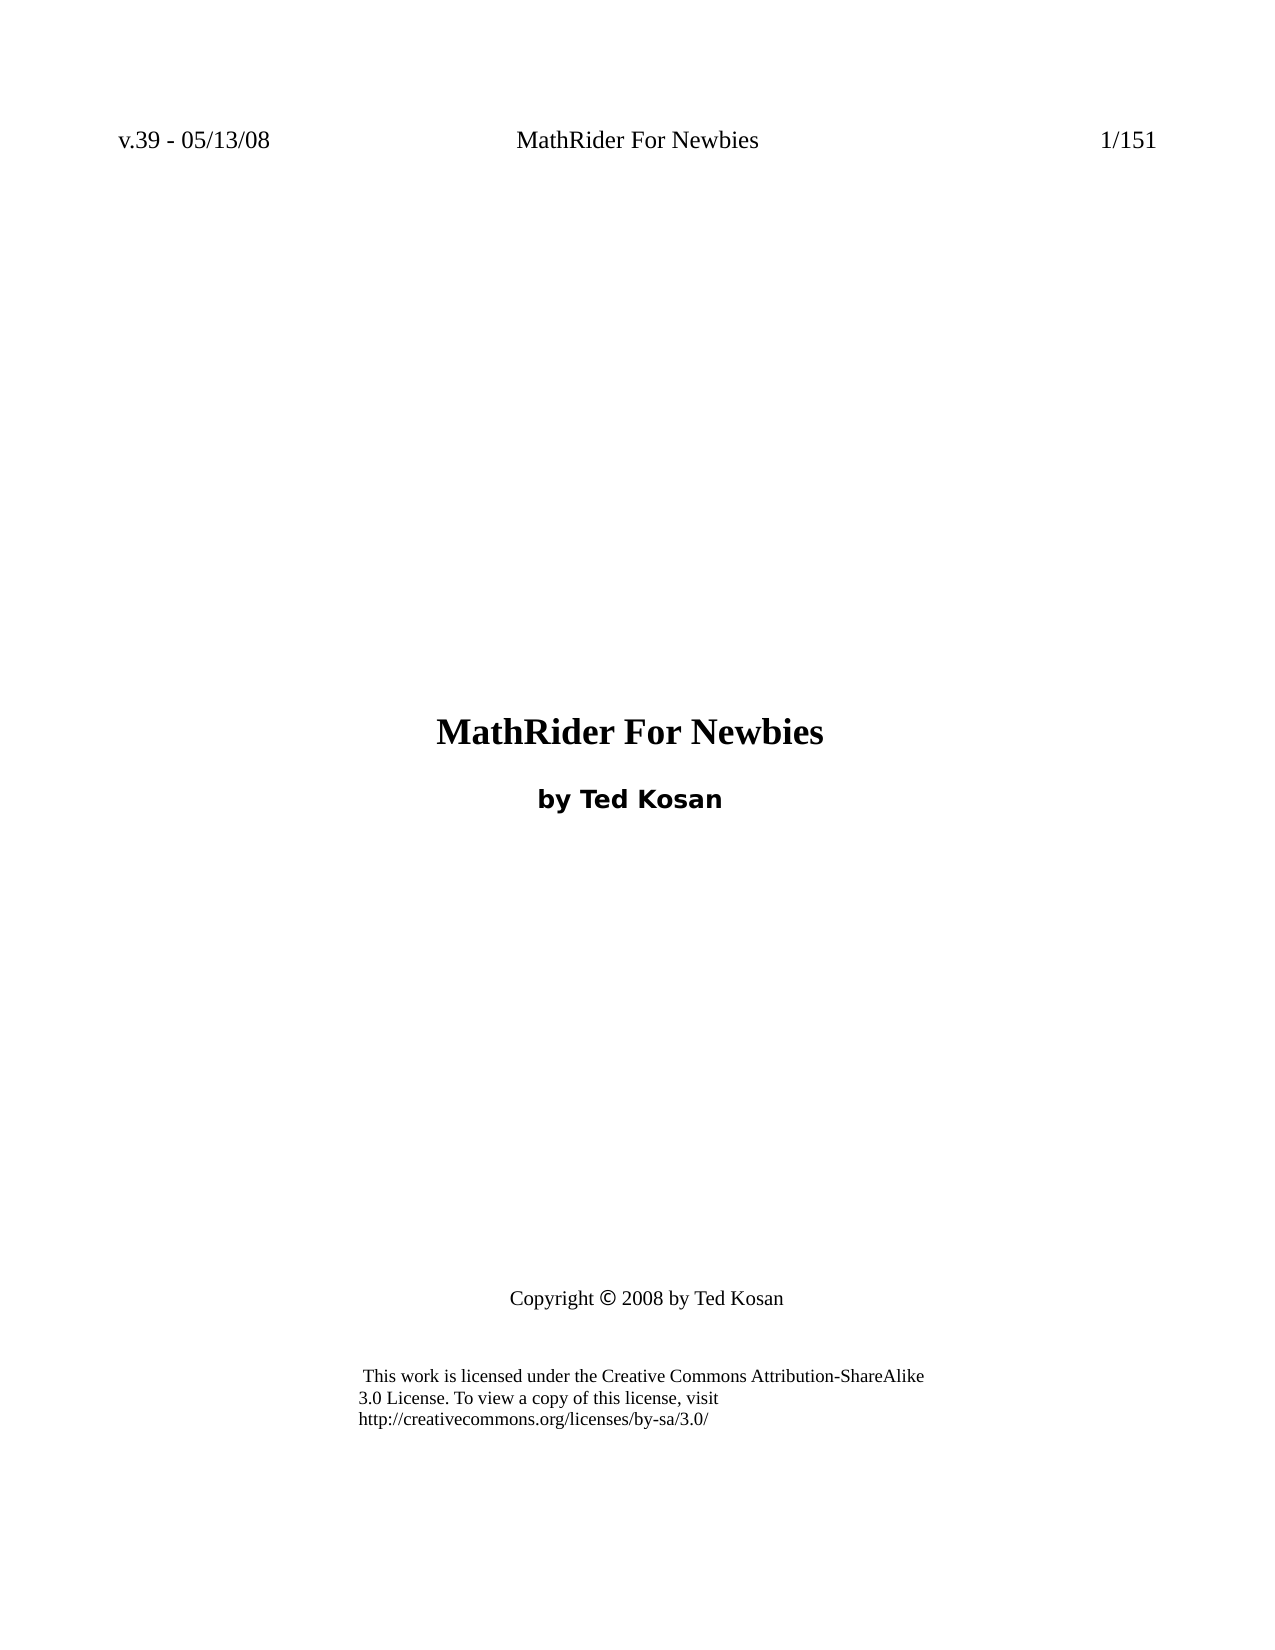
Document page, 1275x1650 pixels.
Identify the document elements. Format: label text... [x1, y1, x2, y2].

text This work is licensed under the Creative Commons Attribution-ShareAlike 3.0 License. To view a copy of this license, visit http://creativecommons.org/licenses/by-sa/3.0/ [358, 1365, 935, 1430]
text by Ted Kosan [427, 785, 832, 814]
text MathRider For Newbies [427, 710, 832, 753]
text Copyright © 2008 by Ted Kosan [358, 1283, 935, 1311]
